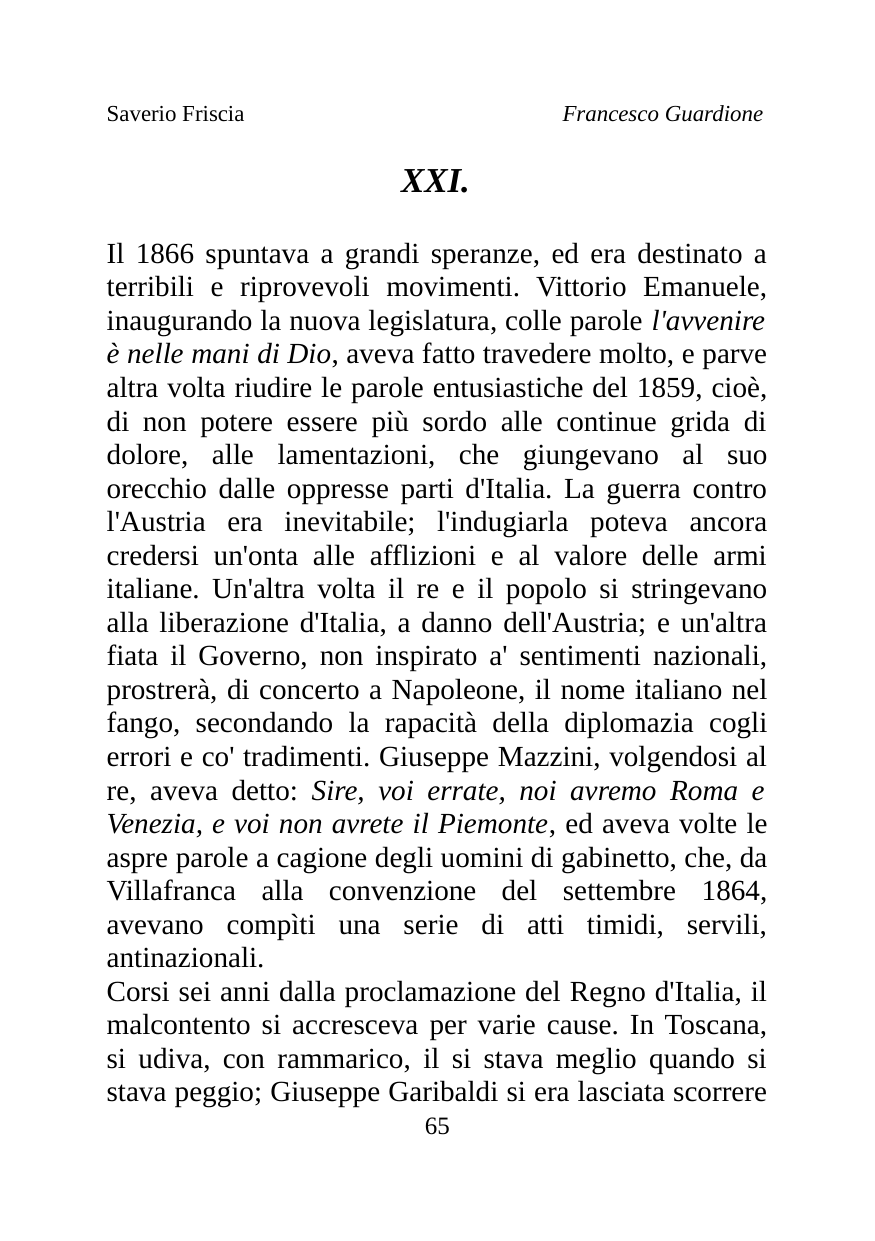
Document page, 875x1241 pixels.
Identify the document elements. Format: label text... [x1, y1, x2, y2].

subtitle XXI. [106, 160, 768, 201]
text Corsi sei anni dalla proclamazione del Regno d'Italia, il malcontento si accresceva per varie cause. In Toscana, si udiva, con rammarico, il si stava meglio quando si stava peggio; Giuseppe Garibaldi si era lasciata scorrere [106, 974, 768, 1108]
text Il 1866 spuntava a grandi speranze, ed era destinato a terribili e riprovevoli movimenti. Vittorio Emanuele, inaugurando la nuova legislatura, colle parole l'avvenire è nelle mani di Dio, aveva fatto travedere molto, e parve altra volta riudire le parole entusiastiche del 1859, cioè, di non potere essere più sordo alle continue grida di dolore, alle lamentazioni, che giungevano al suo orecchio dalle oppresse parti d'Italia. La guerra contro l'Austria era inevitabile; l'indugiarla poteva ancora credersi un'onta alle afflizioni e al valore delle armi italiane. Un'altra volta il re e il popolo si stringevano alla liberazione d'Italia, a danno dell'Austria; e un'altra fiata il Governo, non inspirato a' sentimenti nazionali, prostrerà, di concerto a Napoleone, il nome italiano nel fango, secondando la rapacità della diplomazia cogli errori e co' tradimenti. Giuseppe Mazzini, volgendosi al re, aveva detto: Sire, voi errate, noi avremo Roma e Venezia, e voi non avrete il Piemonte, ed aveva volte le aspre parole a cagione degli uomini di gabinetto, che, da Villafranca alla convenzione del settembre 1864, avevano compìti una serie di atti timidi, servili, antinazionali. [106, 236, 768, 974]
